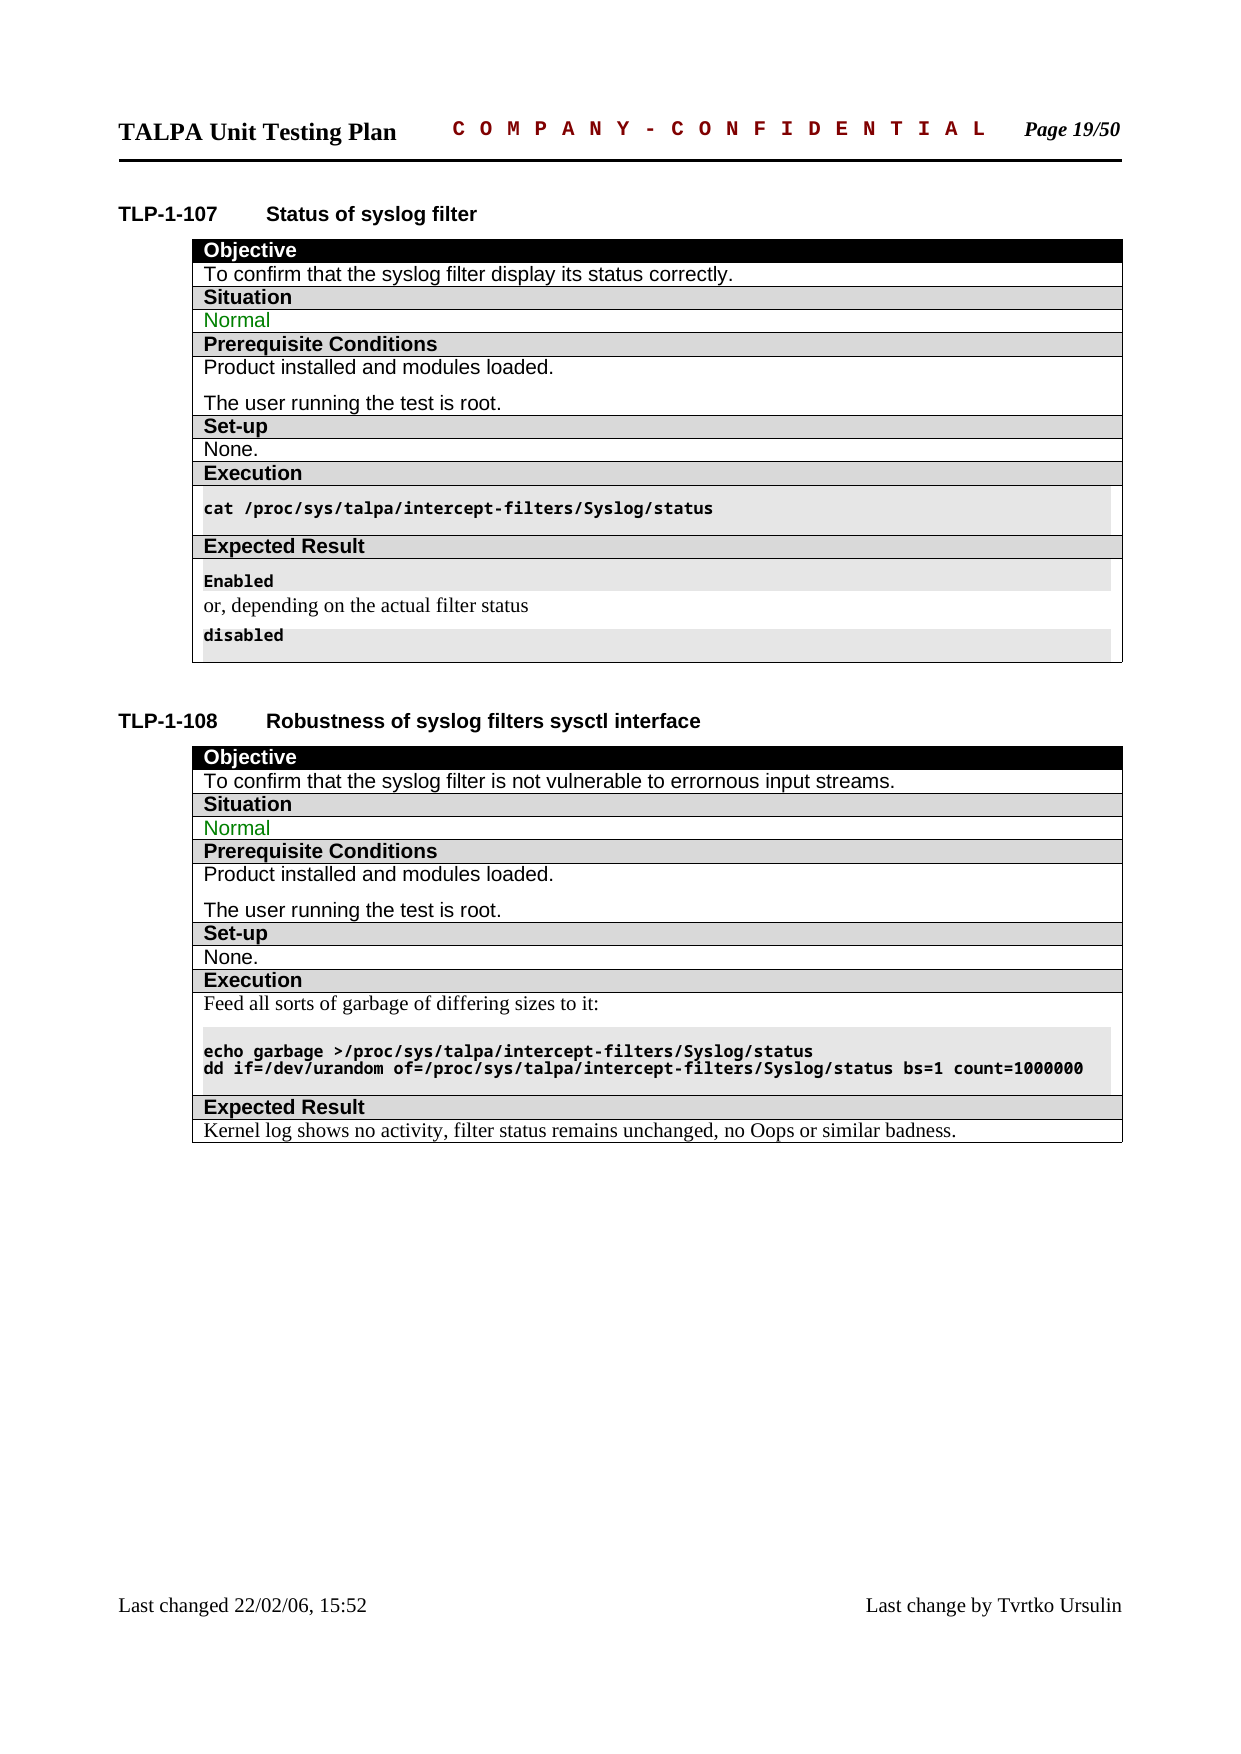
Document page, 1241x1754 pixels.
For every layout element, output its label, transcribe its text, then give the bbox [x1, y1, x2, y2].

table_cell Execution [193, 970, 1122, 992]
table_cell Product installed and modules loaded. The user running the test is root. [193, 864, 1122, 922]
table_cell Situation [193, 794, 1122, 816]
table_header Objective [193, 240, 1122, 262]
table_cell To confirm that the syslog filter is not vulnerable to errornous input streams. [193, 770, 1122, 793]
table_cell Execution [193, 462, 1122, 485]
table_cell To confirm that the syslog filter display its status correctly. [193, 263, 1122, 286]
text TLP-1-108 Robustness of syslog filters sysctl interface [118, 710, 1122, 733]
table_cell Feed all sorts of garbage of differing sizes to it: echo garbage >/proc/sys/talpa/intercept-filters/Syslog/status dd if=/dev/urandom of=/proc/sys/talpa/intercept-filters/Syslog/status bs=1 count=1000000 [193, 993, 1122, 1095]
table_cell Set-up [193, 923, 1122, 945]
table_cell Expected Result [193, 1096, 1122, 1119]
table_cell Product installed and modules loaded. The user running the test is root. [193, 357, 1122, 415]
table_cell Prerequisite Conditions [193, 840, 1122, 863]
table_header Objective [193, 747, 1122, 769]
table_cell None. [193, 439, 1122, 461]
table_cell Normal [193, 817, 1122, 839]
table_cell None. [193, 946, 1122, 969]
text TLP-1-107 Status of syslog filter [118, 203, 1122, 226]
table_cell Expected Result [193, 536, 1122, 558]
table_cell Enabled or, depending on the actual filter status disabled [193, 559, 1122, 662]
table_cell Normal [193, 310, 1122, 332]
table_cell Kernel log shows no activity, filter status remains unchanged, no Oops or similar badness. [193, 1120, 1122, 1142]
table_cell Prerequisite Conditions [193, 333, 1122, 356]
table_cell Situation [193, 287, 1122, 309]
table_cell Set-up [193, 416, 1122, 438]
